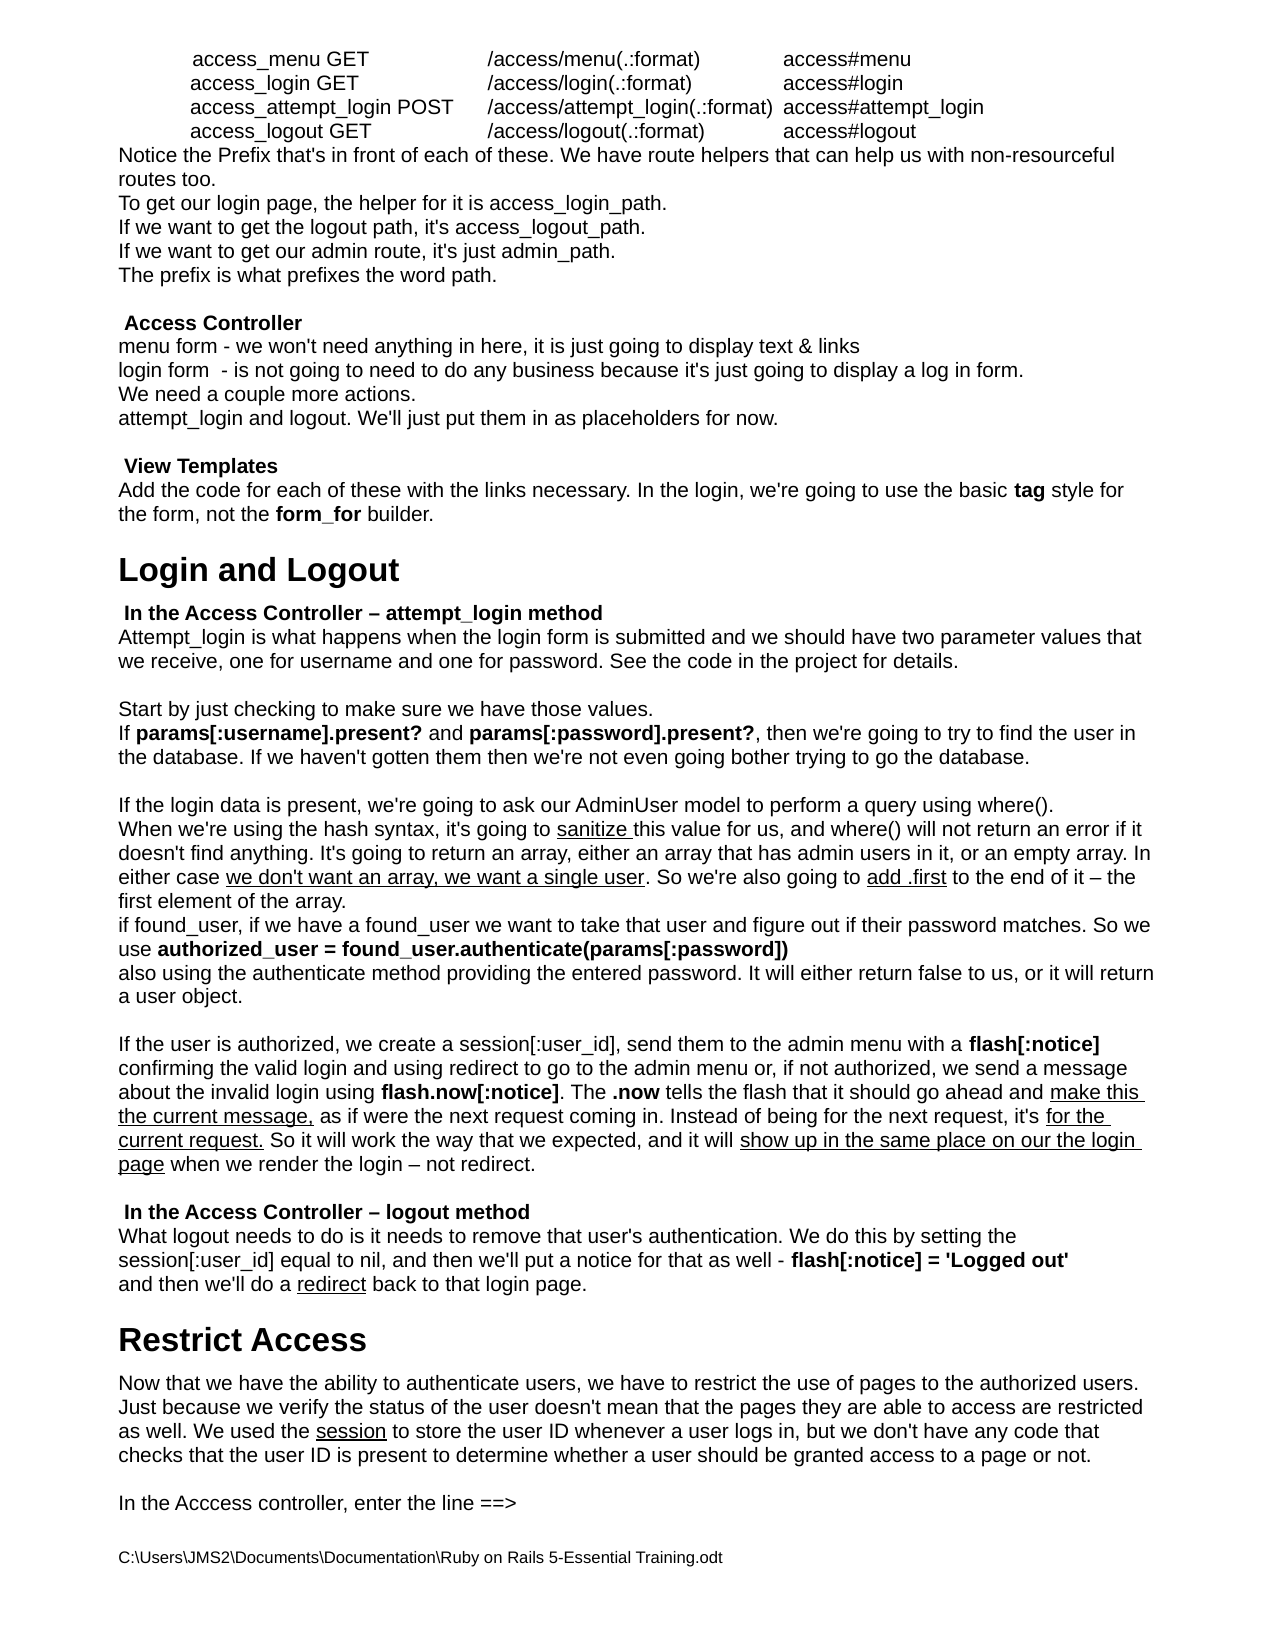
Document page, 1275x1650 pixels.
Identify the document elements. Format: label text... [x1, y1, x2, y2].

text If we want to get the logout path, it's access_logout_path. [118, 214, 1157, 238]
text access_attempt_login POST /access/attempt_login(.:format) access#attempt_login [118, 95, 1157, 119]
text To get our login page, the helper for it is access_login_path. [118, 191, 1157, 214]
text If the login data is present, we're going to ask our AdminUser model to perform a query using where(). [118, 793, 1157, 817]
text In the Access Controller – logout method [118, 1200, 1157, 1224]
text The prefix is what prefixes the word path. [118, 262, 1157, 286]
text access_login GET /access/login(.:format) access#login [118, 71, 1157, 95]
text If we want to get our admin route, it's just admin_path. [118, 238, 1157, 262]
text In the Acccess controller, enter the line ==> [118, 1490, 1157, 1514]
subtitle Restrict Access [118, 1320, 1157, 1358]
text also using the authenticate method providing the entered password. It will either return false to us, or it will return a user object. [118, 960, 1157, 1008]
text Notice the Prefix that's in front of each of these. We have route helpers that can help us with non-resourceful routes too. [118, 143, 1157, 191]
text View Templates [118, 454, 1157, 478]
text access_logout GET /access/logout(.:format) access#logout [118, 119, 1157, 143]
subtitle Login and Logout [118, 550, 1157, 588]
text Now that we have the ability to authenticate users, we have to restrict the use of pages to the authorized users. Just because we verify the status of the user doesn't mean that the pages they are able to access are restricted as well. We used the session to store the user ID whenever a user logs in, but we don't have any code that checks that the user ID is present to determine whether a user should be granted access to a page or not. [118, 1371, 1157, 1466]
text We need a couple more actions. [118, 382, 1157, 406]
text Start by just checking to make sure we have those values. [118, 697, 1157, 721]
text What logout needs to do is it needs to remove that user's authentication. We do this by setting the session[:user_id] equal to nil, and then we'll put a notice for that as well - flash[:notice] = 'Logged out' [118, 1224, 1157, 1272]
text If params[:username].present? and params[:password].present?, then we're going to try to find the user in the database. If we haven't gotten them then we're not even going bother trying to go the database. [118, 721, 1157, 769]
text access_menu GET /access/menu(.:format) access#menu [118, 47, 1157, 71]
text and then we'll do a redirect back to that login page. [118, 1272, 1157, 1296]
text Attempt_login is what happens when the login form is submitted and we should have two parameter values that we receive, one for username and one for password. See the code in the project for details. [118, 625, 1157, 673]
text If the user is authorized, we create a session[:user_id], send them to the admin menu with a flash[:notice] confirming the valid login and using redirect to go to the admin menu or, if not authorized, we send a message about the invalid login using flash.now[:notice]. The .now tells the flash that it should go ahead and make this the current message, as if were the next request coming in. Instead of being for the next request, it's for the current request. So it will work the way that we expected, and it will show up in the same place on our the login page when we render the login – not redirect. [118, 1032, 1157, 1176]
text Access Controller [118, 310, 1157, 334]
text attempt_login and logout. We'll just put them in as placeholders for now. [118, 406, 1157, 430]
text Add the code for each of these with the links necessary. In the login, we're going to use the basic tag style for the form, not the form_for builder. [118, 478, 1157, 526]
text In the Access Controller – attempt_login method [118, 601, 1157, 625]
text if found_user, if we have a found_user we want to take that user and figure out if their password matches. So we use authorized_user = found_user.authenticate(params[:password]) [118, 912, 1157, 960]
text login form - is not going to need to do any business because it's just going to display a log in form. [118, 358, 1157, 382]
text menu form - we won't need anything in here, it is just going to display text & links [118, 334, 1157, 358]
text When we're using the hash syntax, it's going to sanitize this value for us, and where() will not return an error if it doesn't find anything. It's going to return an array, either an array that has admin users in it, or an empty array. In either case we don't want an array, we want a single user. So we're also going to add .first to the end of it – the first element of the array. [118, 817, 1157, 912]
